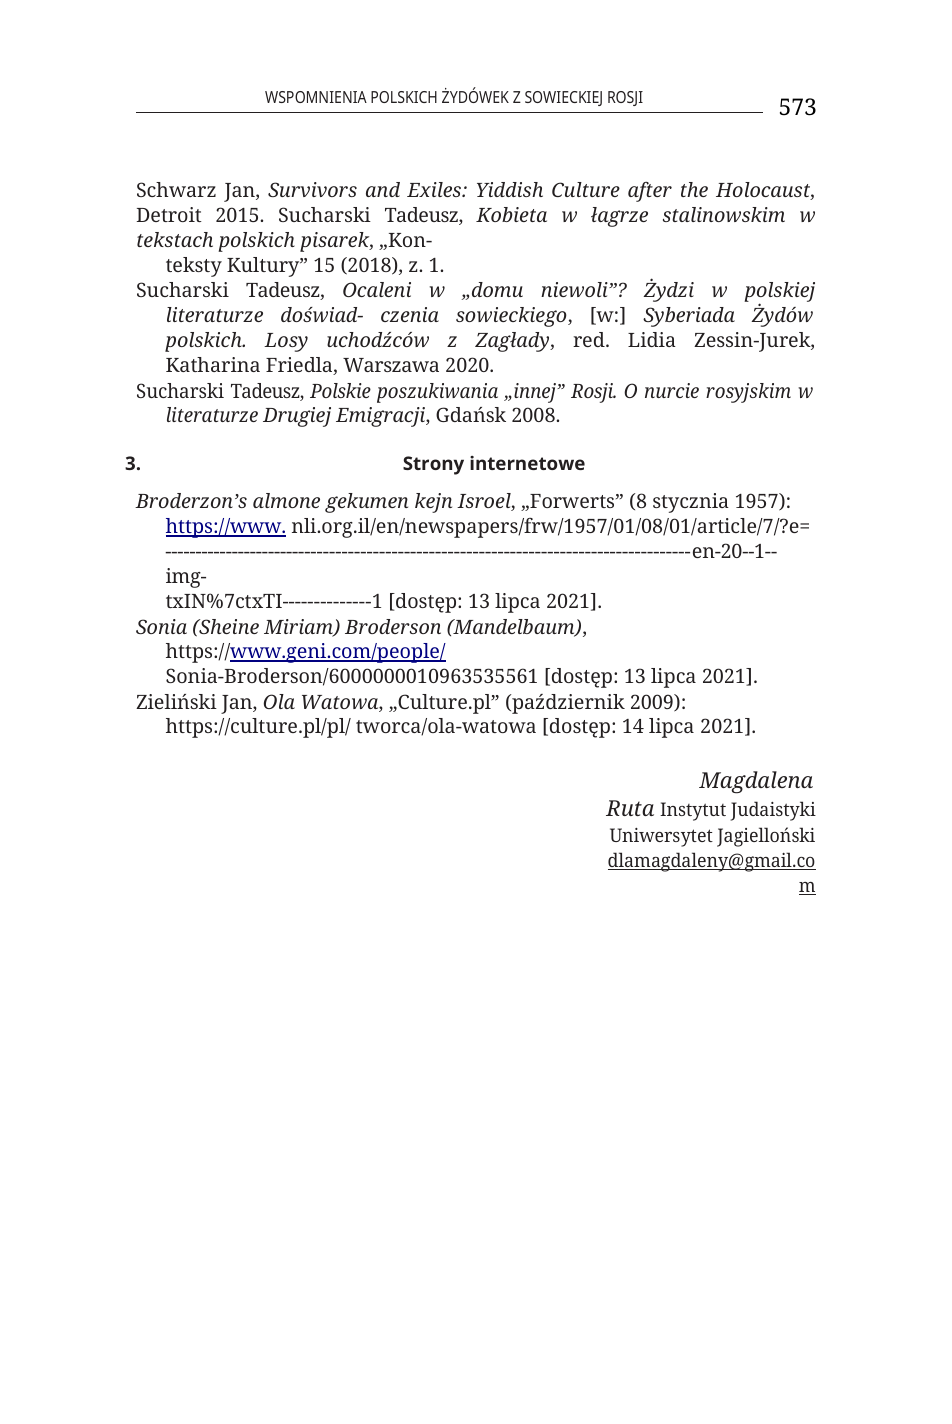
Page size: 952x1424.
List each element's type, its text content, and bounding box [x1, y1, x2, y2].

text txIN%7ctxTI 1 [dostęp: 13 lipca 2021]. [165, 589, 828, 614]
text Broderzon’s almone gekumen kejn Isroel, „Forwerts” (8 stycznia 1957): https://www. nli.org.il/en/newspapers/frw/1957/01/08/01/article/7/?e= en-20--1--img- [136, 489, 816, 589]
text Magdalena Ruta Instytut Judaistyki Uniwersytet Jagielloński dlamagdaleny@gmail.com [603, 765, 816, 897]
text Zieliński Jan, Ola Watowa, „Culture.pl” (październik 2009): https://culture.pl/pl/ tworca/ola-watowa [dostęp: 14 lipca 2021]. [136, 689, 816, 739]
text Sucharski Tadeusz, Polskie poszukiwania „innej” Rosji. O nurcie rosyjskim w literaturze Drugiej Emigracji, Gdańsk 2008. [136, 378, 816, 428]
list Strony internetowe [125, 450, 826, 476]
text Sucharski Tadeusz, Ocaleni w „domu niewoli”? Żydzi w polskiej literaturze doświad- czenia sowieckiego, [w:] Syberiada Żydów polskich. Losy uchodźców z Zagłady, red. Lidia Zessin-Jurek, Katharina Friedla, Warszawa 2020. [136, 278, 816, 378]
text Schwarz Jan, Survivors and Exiles: Yiddish Culture after the Holocaust, Detroit 2015. Sucharski Tadeusz, Kobieta w łagrze stalinowskim w tekstach polskich pisarek, „Kon- [136, 178, 816, 253]
text teksty Kultury” 15 (2018), z. 1. [165, 253, 828, 277]
text Sonia (Sheine Miriam) Broderson (Mandelbaum), https://www.geni.com/people/ Sonia-Broderson/6000000010963535561 [dostęp: 13 lipca 2021]. [136, 614, 816, 689]
